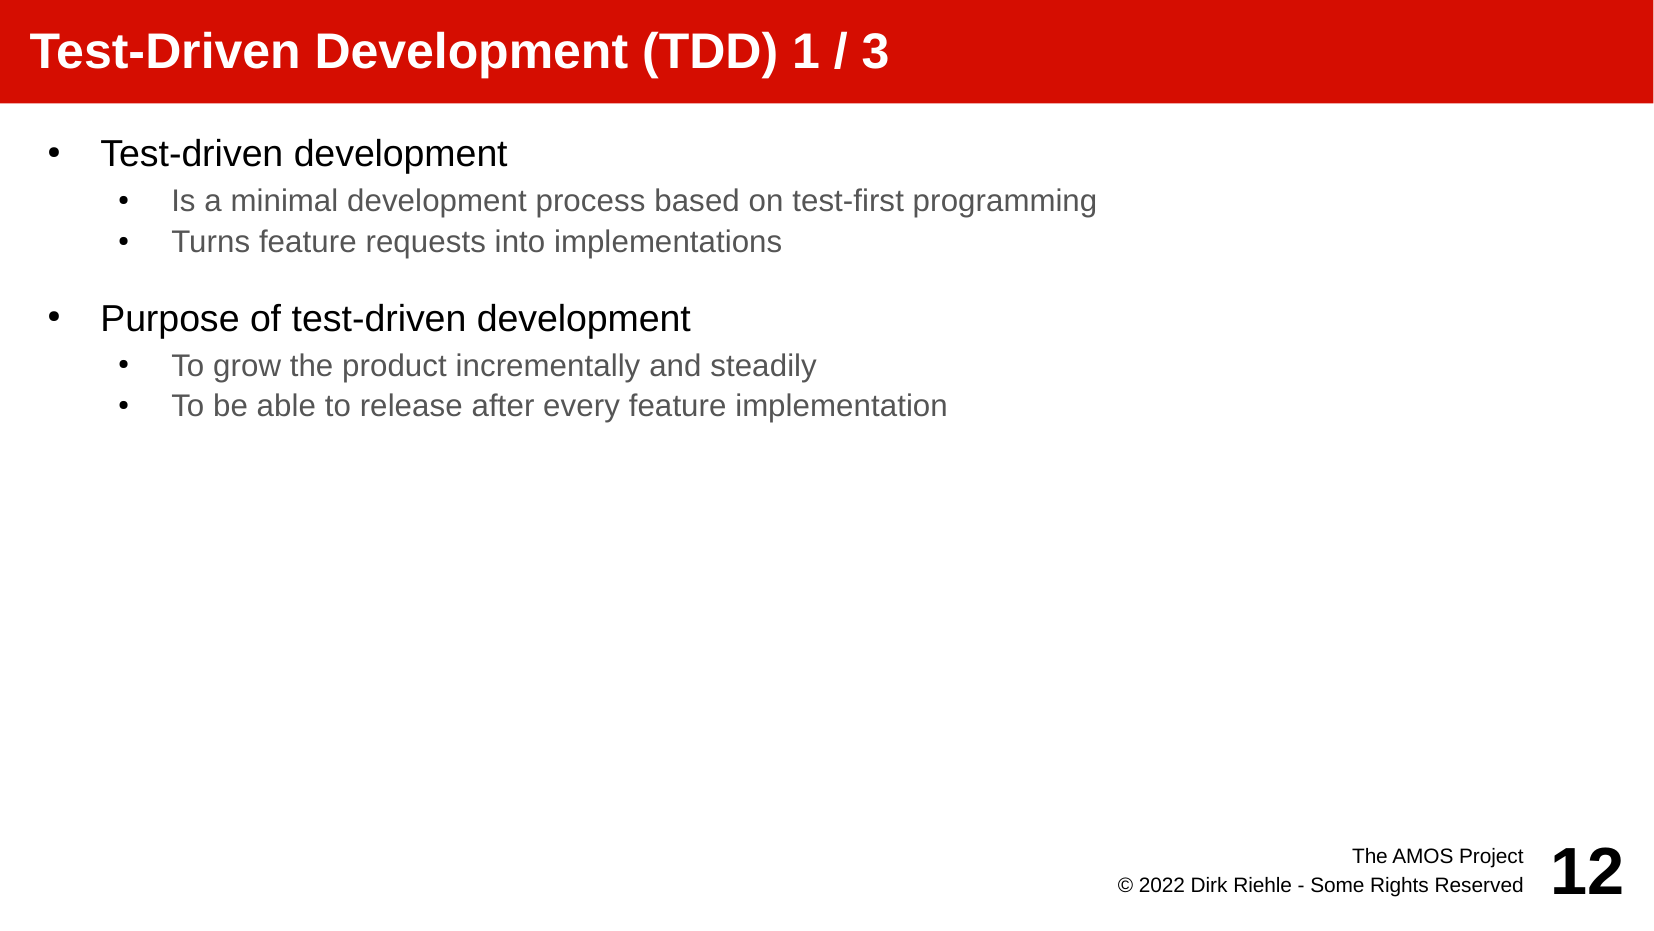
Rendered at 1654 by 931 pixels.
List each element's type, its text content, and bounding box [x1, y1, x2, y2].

list Test-driven development Is a minimal development process based on test-first programming Turns feature requests into implementations Purpose of test-driven development To grow the product incrementally and steadily To be able to release after every feature implementation [29, 132, 1625, 813]
title Test-Driven Development (TDD) 1 / 3 [0, 0, 1654, 104]
